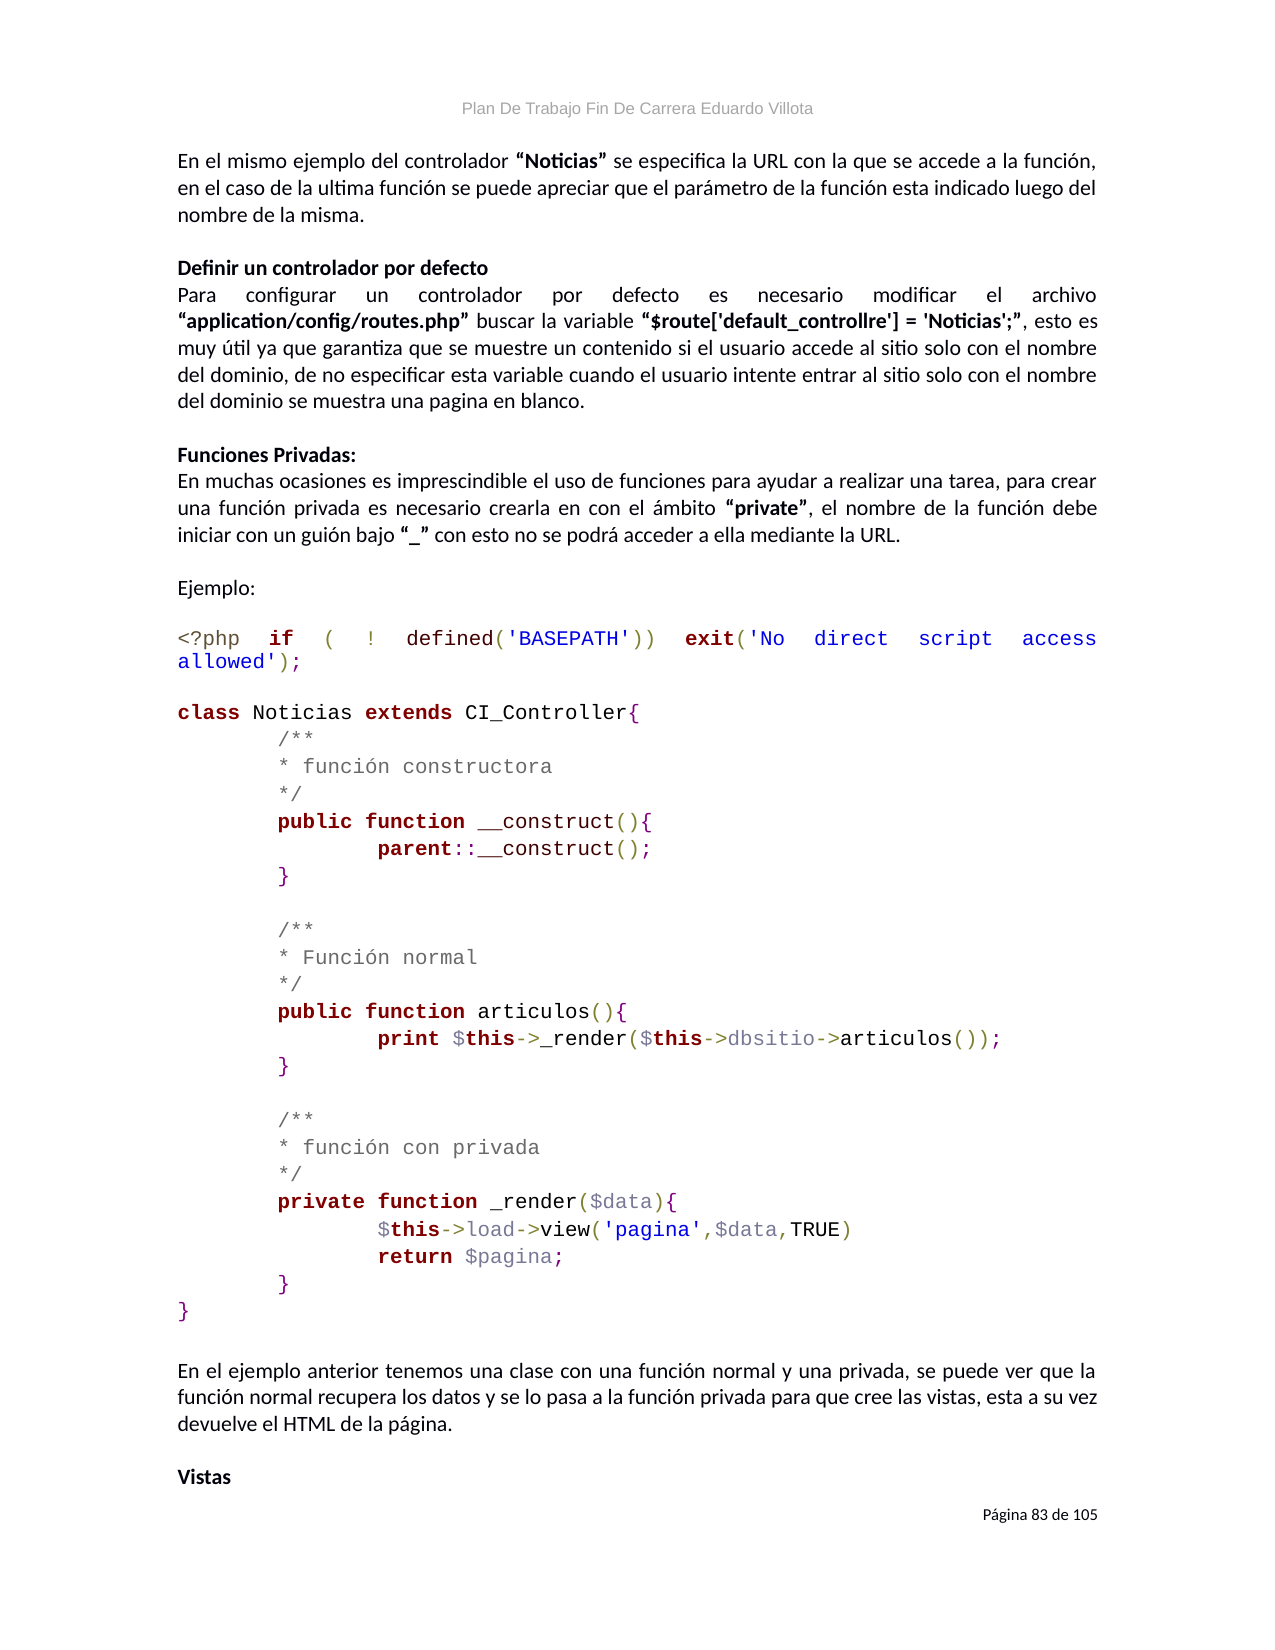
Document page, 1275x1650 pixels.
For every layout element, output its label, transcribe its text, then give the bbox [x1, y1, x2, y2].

text /** [177, 919, 1098, 943]
text Ejemplo: [177, 574, 1098, 601]
text Funciones Privadas: [177, 441, 1098, 468]
text Definir un controlador por defecto [177, 254, 1098, 281]
text /** [177, 729, 1098, 753]
text */ [177, 1164, 1098, 1188]
text <?php if ( ! defined('BASEPATH')) exit('No direct script access allowed'); [177, 628, 1098, 675]
text parent::__construct(); [177, 838, 1098, 862]
text /** [177, 1110, 1098, 1133]
text private function _render($data){ [177, 1191, 1098, 1215]
text print $this->_render($this->dbsitio->articulos()); [177, 1028, 1098, 1052]
text } [177, 1300, 1098, 1324]
text $this->load->view('pagina',$data,TRUE) [177, 1219, 1098, 1242]
text } [177, 1056, 1098, 1079]
text } [177, 865, 1098, 889]
text * Función normal [177, 947, 1098, 970]
text public function articulos(){ [177, 1001, 1098, 1025]
text */ [177, 784, 1098, 807]
text Para configurar un controlador por defecto es necesario modificar el archivo “application/config/routes.php” buscar la variable “$route['default_controllre'] = 'Noticias';”, esto es muy útil ya que garantiza que se muestre un contenido si el usuario accede al sitio solo con el nombre del dominio, de no especificar esta variable cuando el usuario intente entrar al sitio solo con el nombre del dominio se muestra una pagina en blanco. [177, 281, 1098, 414]
text class Noticias extends CI_Controller{ [177, 702, 1098, 726]
text Vistas [177, 1463, 1098, 1490]
text return $pagina; [177, 1246, 1098, 1269]
text En el mismo ejemplo del controlador “Noticias” se especifica la URL con la que se accede a la función, en el caso de la ultima función se puede apreciar que el parámetro de la función esta indicado luego del nombre de la misma. [177, 148, 1098, 228]
text En el ejemplo anterior tenemos una clase con una función normal y una privada, se puede ver que la función normal recupera los datos y se lo pasa a la función privada para que cree las vistas, esta a su vez devuelve el HTML de la página. [177, 1357, 1098, 1437]
text */ [177, 974, 1098, 998]
text } [177, 1273, 1098, 1297]
text En muchas ocasiones es imprescindible el uso de funciones para ayudar a realizar una tarea, para crear una función privada es necesario crearla en con el ámbito “private”, el nombre de la función debe iniciar con un guión bajo “_” con esto no se podrá acceder a ella mediante la URL. [177, 468, 1098, 548]
text public function __construct(){ [177, 811, 1098, 834]
text * función constructora [177, 756, 1098, 780]
text * función con privada [177, 1137, 1098, 1161]
